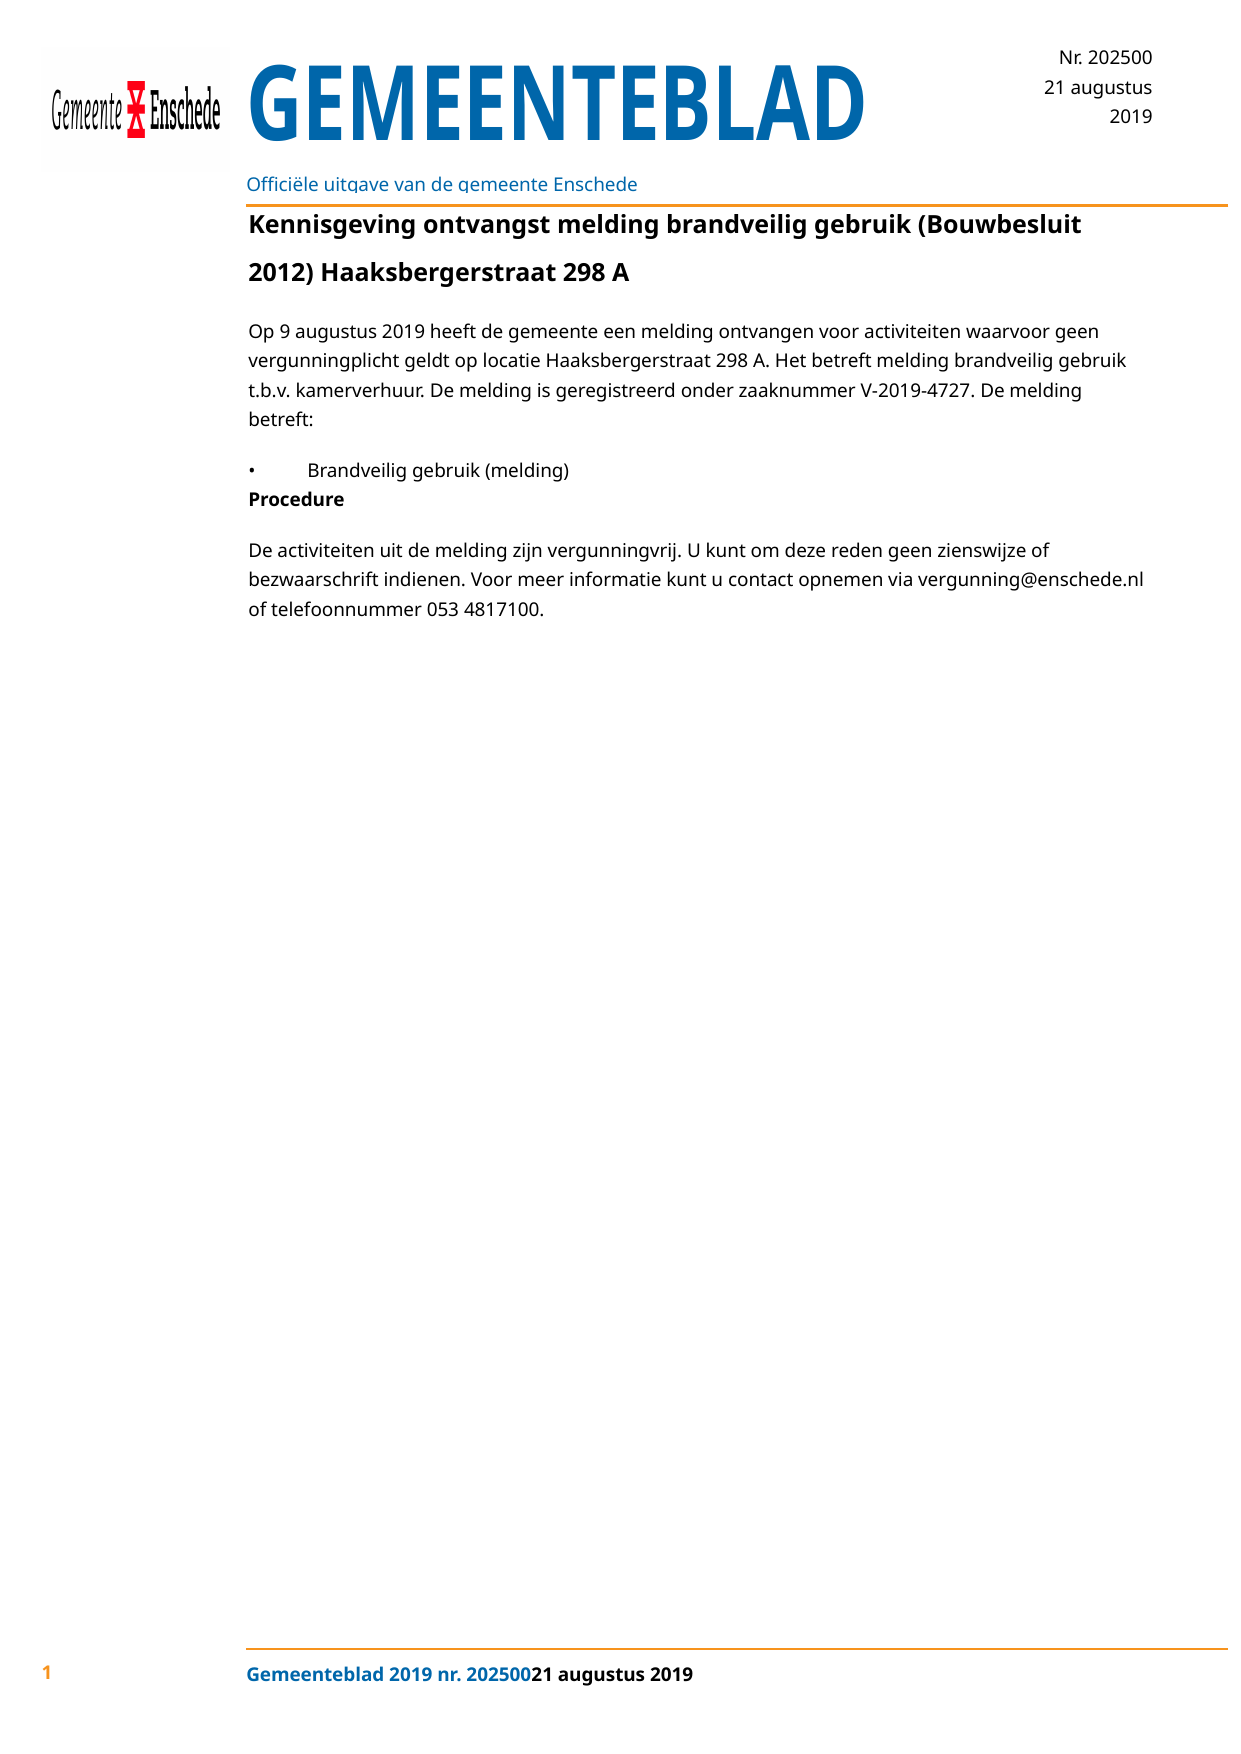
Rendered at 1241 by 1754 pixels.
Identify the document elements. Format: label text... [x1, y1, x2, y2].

list Brandveilig gebruik (melding) [248, 457, 1152, 483]
text Op 9 augustus 2019 heeft de gemeente een melding ontvangen voor activiteiten waarvoor geen vergunningplicht geldt op locatie Haaksbergerstraat 298 A. Het betreft melding brandveilig gebruik t.b.v. kamerverhuur. De melding is geregistreerd onder zaaknummer V-2019-4727. De melding betreft: [248, 318, 1152, 432]
picture [41, 47, 231, 172]
text Procedure [248, 487, 1152, 512]
text De activiteiten uit de melding zijn vergunningvrij. U kunt om deze reden geen zienswijze of bezwaarschrift indienen. Voor meer informatie kunt u contact opnemen via vergunning@enschede.nl of telefoonnummer 053 4817100. [248, 537, 1152, 622]
text Kennisgeving ontvangst melding brandveilig gebruik (Bouwbesluit 2012) Haaksbergerstraat 298 A [248, 207, 1152, 288]
